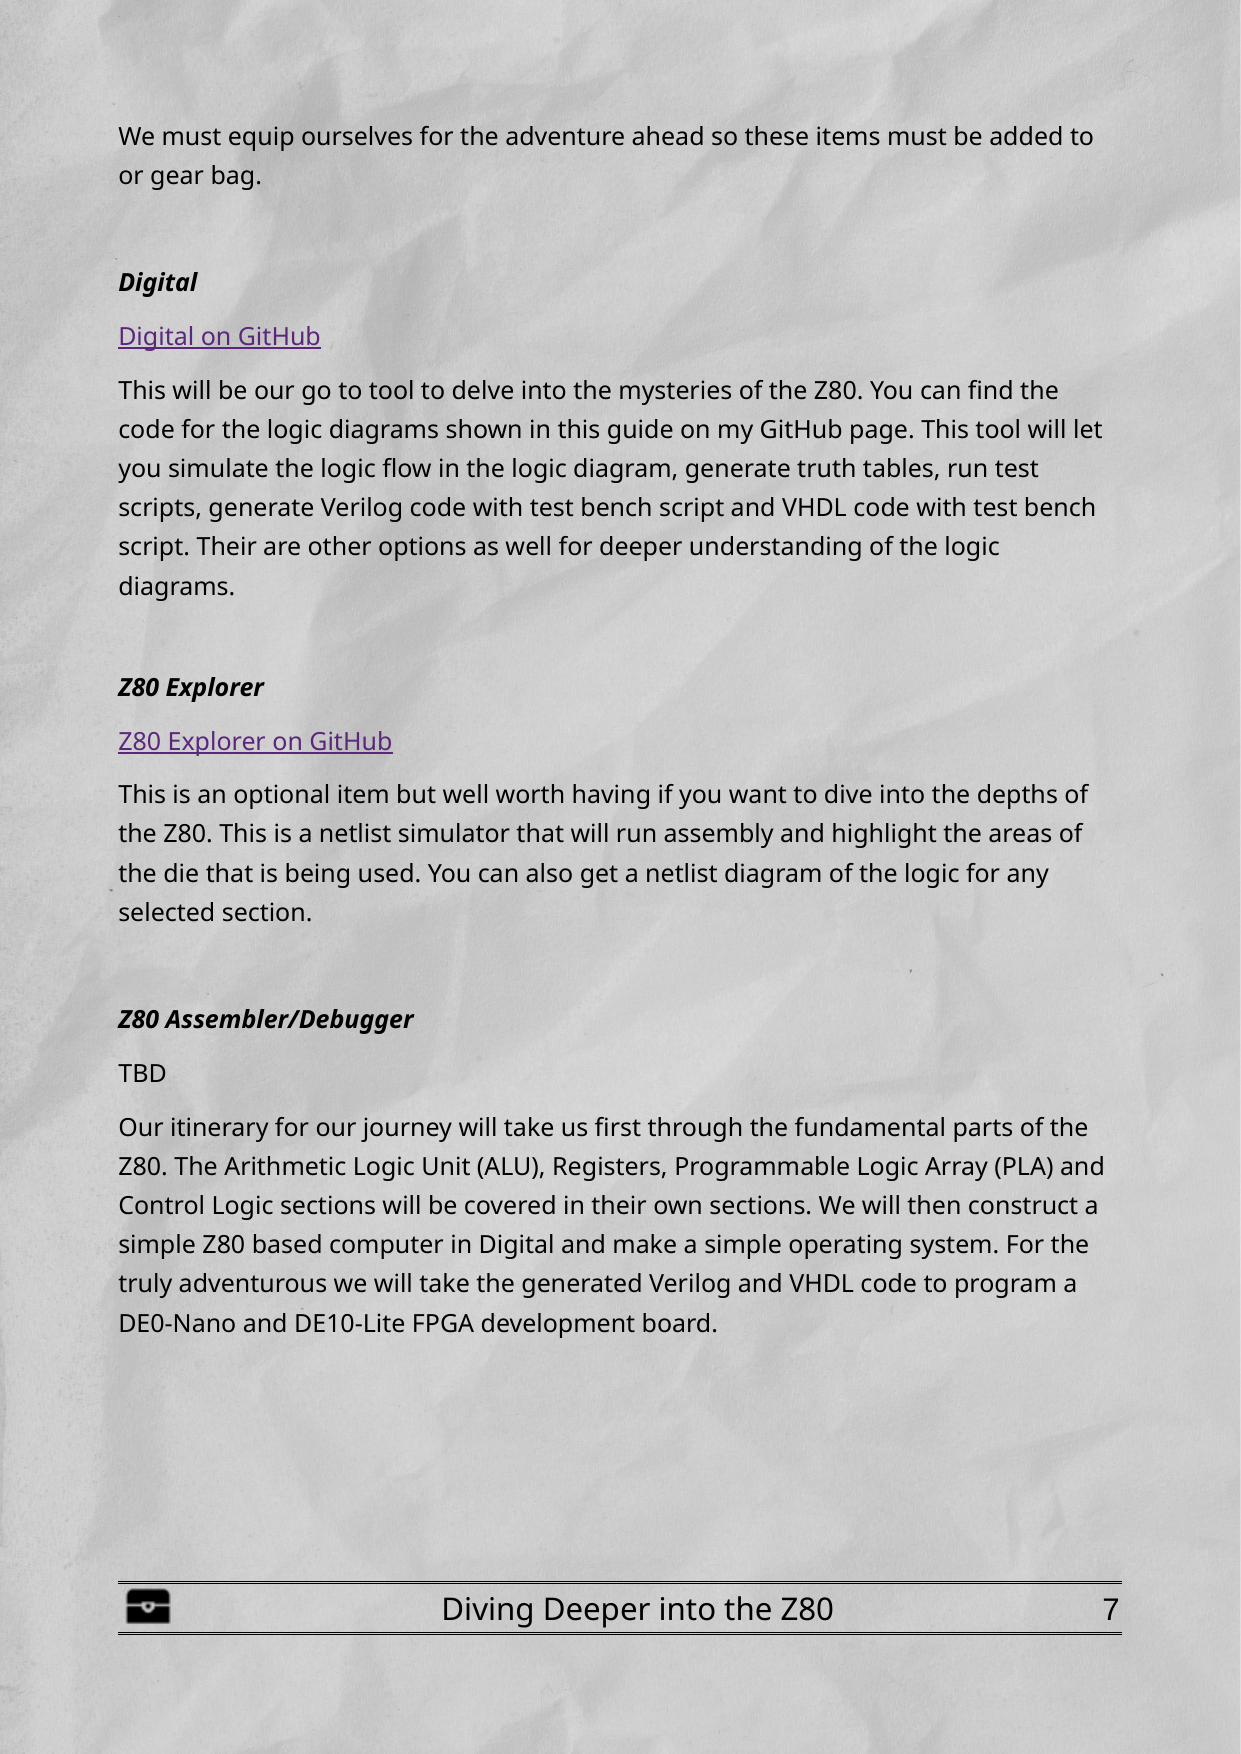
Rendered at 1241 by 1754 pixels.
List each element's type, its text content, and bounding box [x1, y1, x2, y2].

text This is an optional item but well worth having if you want to dive into the depths of the Z80. This is a netlist simulator that will run assembly and highlight the areas of the die that is being used. You can also get a netlist diagram of the logic for any selected section. [118, 777, 1122, 928]
text Our itinerary for our journey will take us first through the fundamental parts of the Z80. The Arithmetic Logic Unit (ALU), Registers, Programmable Logic Array (PLA) and Control Logic sections will be covered in their own sections. We will then construct a simple Z80 based computer in Digital and make a simple operating system. For the truly adventurous we will take the generated Verilog and VHDL code to program a DE0-Nano and DE10-Lite FPGA development board. [118, 1109, 1122, 1339]
picture [0, 0, 1241, 1754]
text Digital [118, 265, 1122, 299]
text Z80 Assembler/Debugger [118, 1002, 1122, 1036]
text Z80 Explorer on GitHub [118, 723, 1122, 757]
text This will be our go to tool to delve into the mysteries of the Z80. You can find the code for the logic diagrams shown in this guide on my GitHub page. This tool will let you simulate the logic flow in the logic diagram, generate truth tables, run test scripts, generate Verilog code with test bench script and VHDL code with test bench script. Their are other options as well for deeper understanding of the logic diagrams. [118, 372, 1122, 602]
text TBD [118, 1056, 1122, 1090]
text Digital on GitHub [118, 318, 1122, 353]
text We must equip ourselves for the adventure ahead so these items must be added to or gear bag. [118, 118, 1122, 191]
text Z80 Explorer [118, 669, 1122, 703]
